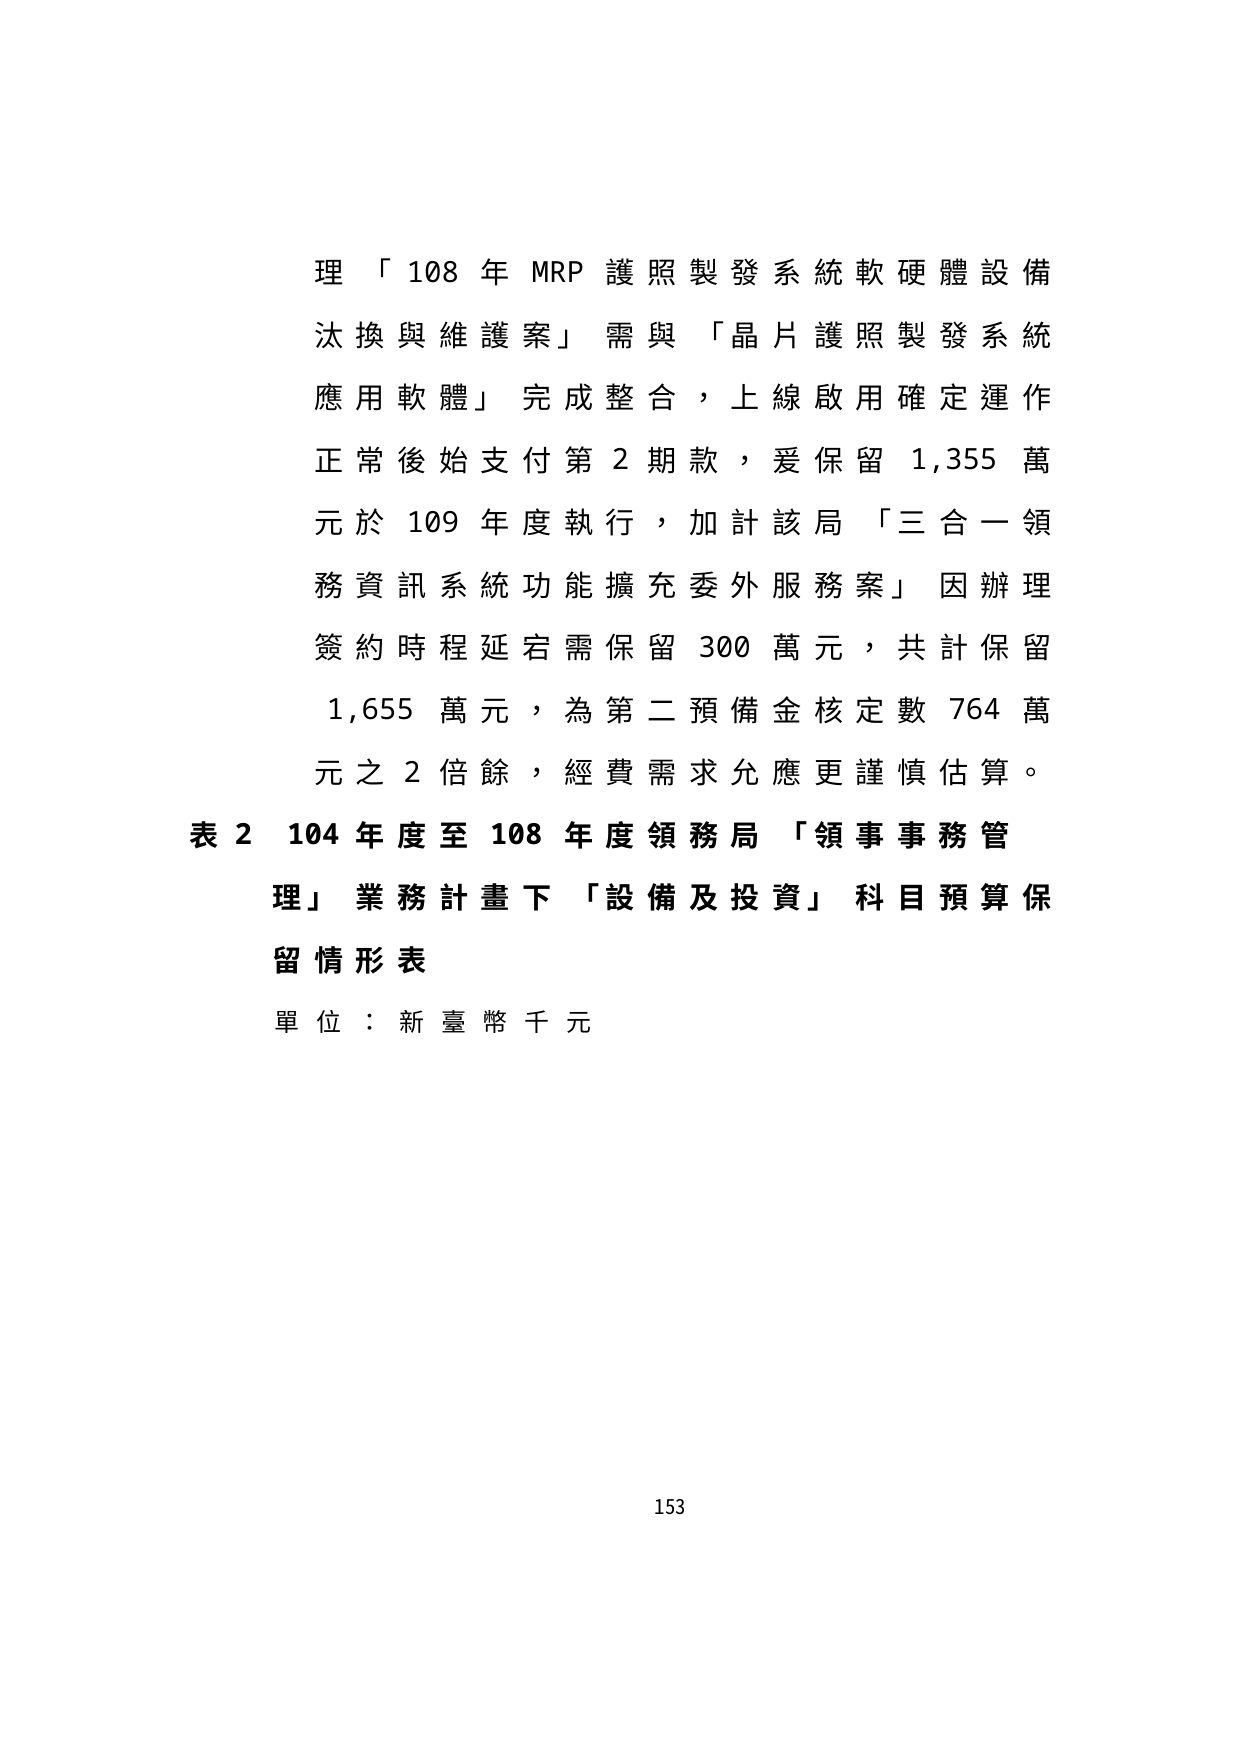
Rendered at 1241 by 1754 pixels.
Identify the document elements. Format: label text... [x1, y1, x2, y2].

text 理「108年MRP護照製發系統軟硬體設備汰換與維護案」需與「晶片護照製發系統應用軟體」完成整合，上線啟用確定運作正常後始支付第2期款，爰保留1,355萬元於109年度執行，加計該局「三合一領務資訊系統功能擴充委外服務案」因辦理簽約時程延宕需保留300萬元，共計保留1,655萬元，為第二預備金核定數764萬元之2倍餘，經費需求允應更謹慎估算。 [271, 229, 1058, 792]
text 表2 104年度至108年度領務局「領事事務管理」業務計畫下「設備及投資」科目預算保留情形表 單位：新臺幣千元 [171, 792, 1058, 1042]
